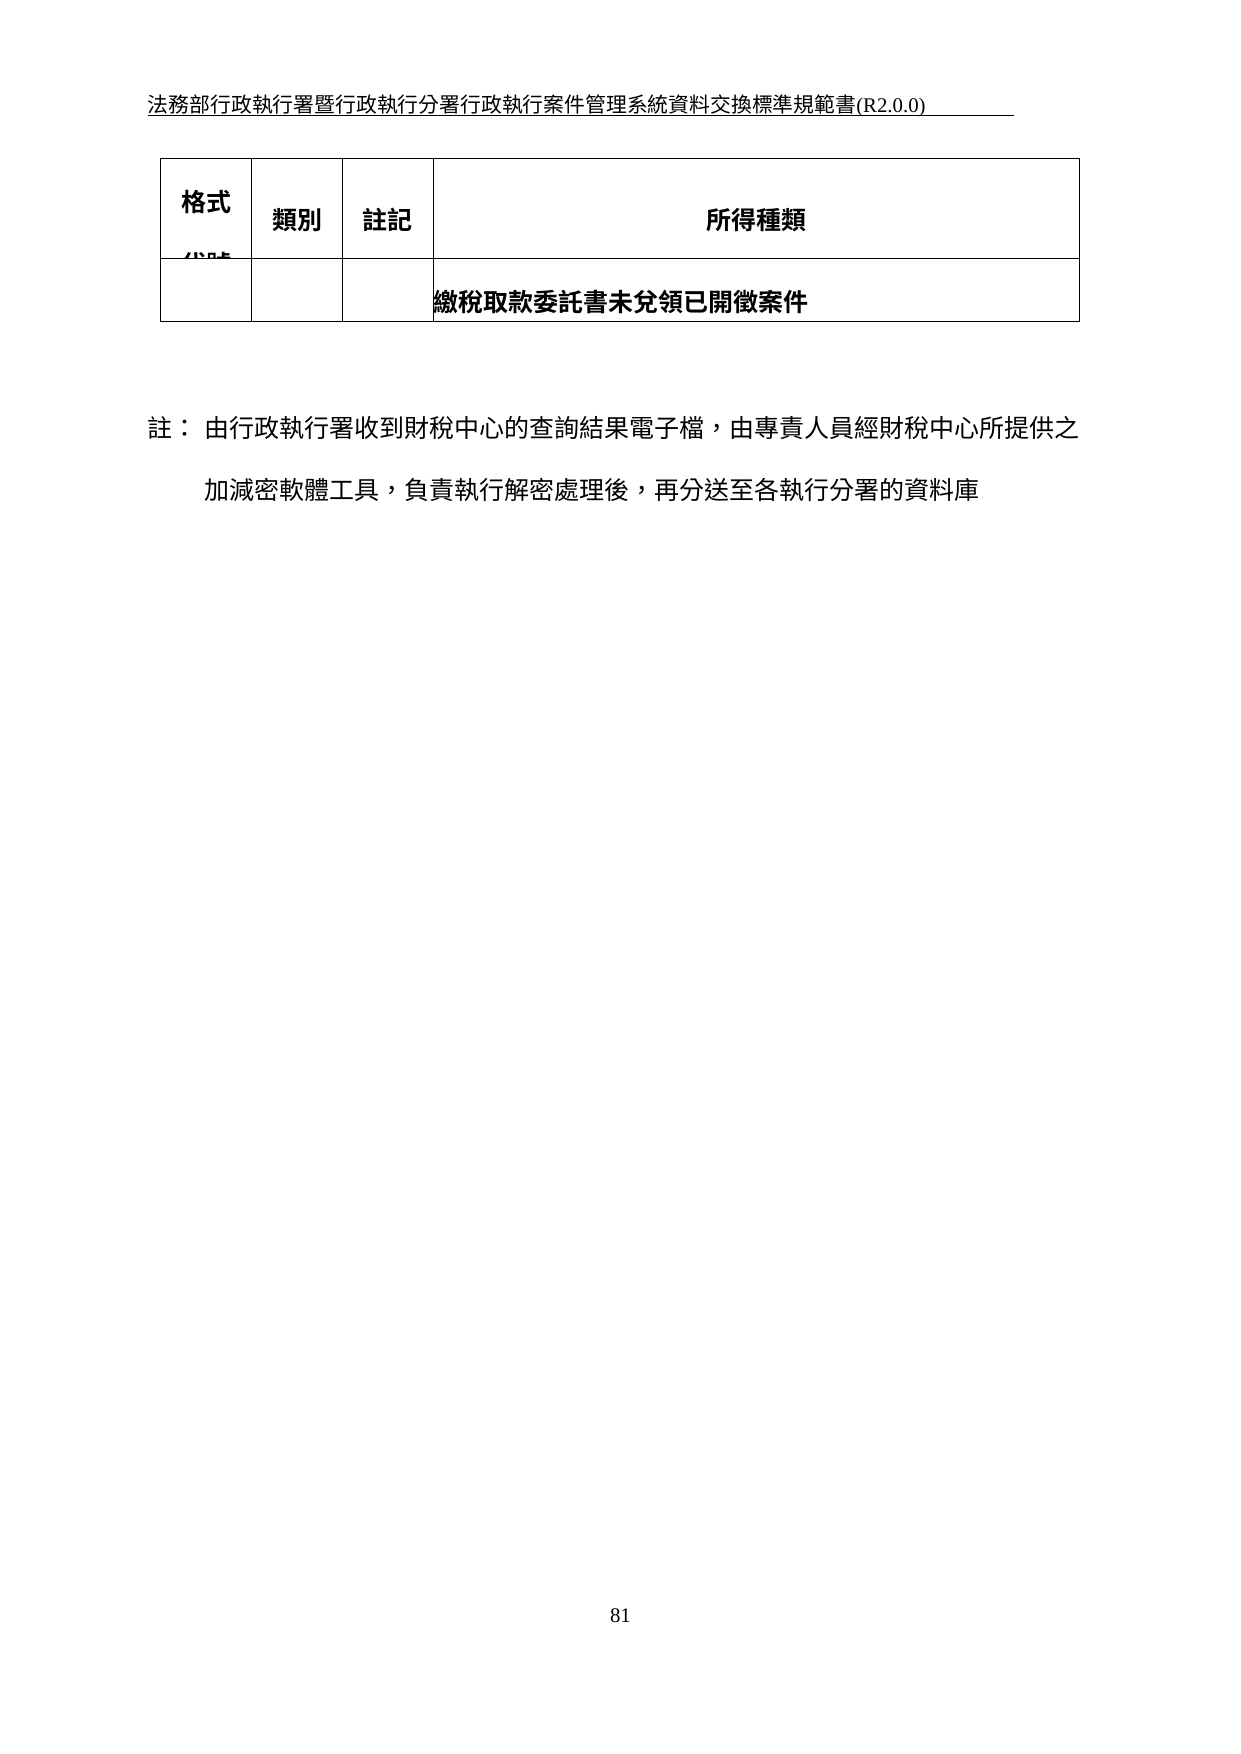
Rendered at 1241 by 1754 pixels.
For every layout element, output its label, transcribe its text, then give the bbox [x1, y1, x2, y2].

table_cell [343, 259, 433, 321]
table_cell 繳稅取款委託書未兌領已開徵案件 [434, 259, 1079, 321]
text 註： 由行政執行署收到財稅中心的查詢結果電子檔，由專責人員經財稅中心所提供之加減密軟體工具，負責執行解密處理後，再分送至各執行分署的資料庫 [148, 384, 1092, 509]
table_header 註記 [343, 159, 433, 257]
table_header 格式 代號 [161, 159, 251, 257]
table_cell [252, 259, 342, 321]
table_header 類別 [252, 159, 342, 257]
table_cell [161, 259, 251, 321]
table_header 所得種類 [434, 159, 1079, 257]
